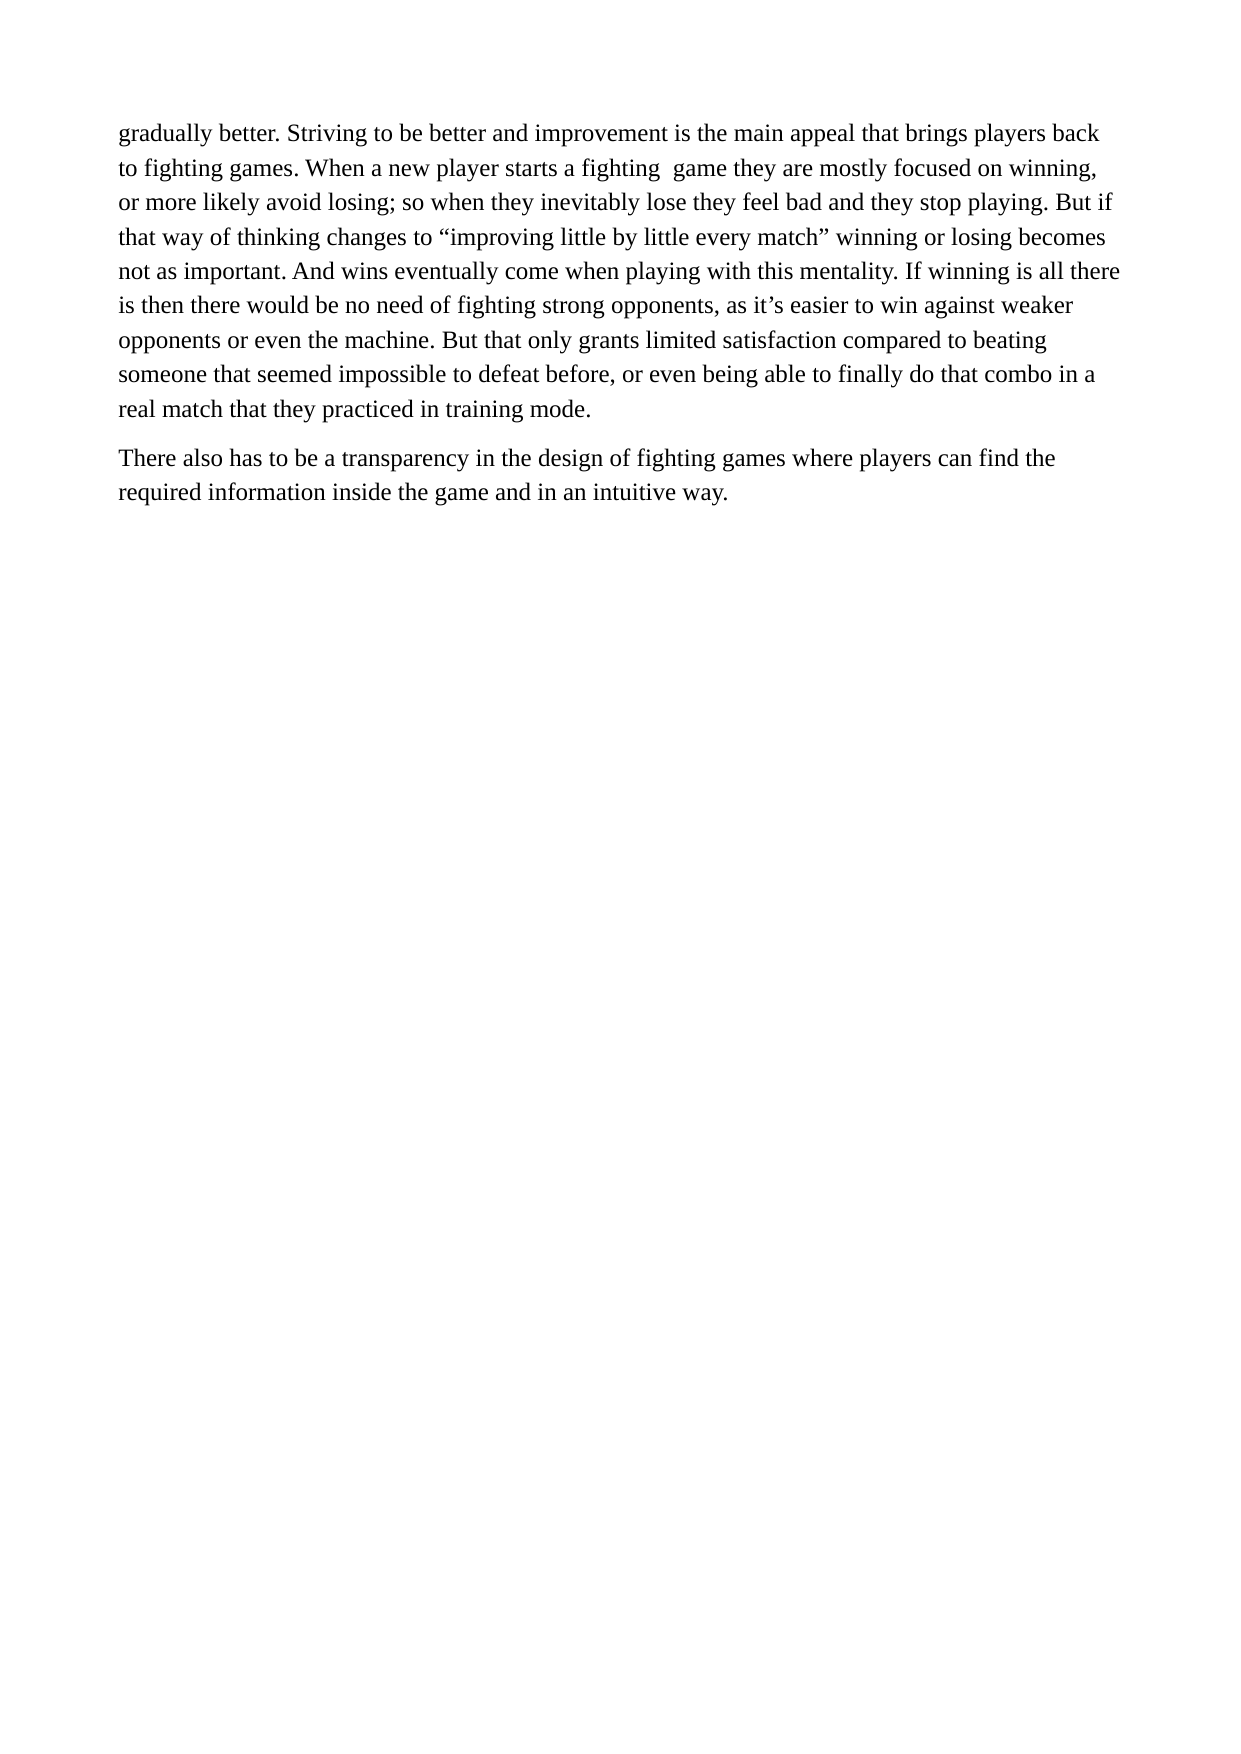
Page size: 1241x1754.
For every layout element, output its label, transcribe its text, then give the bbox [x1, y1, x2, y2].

text gradually better. Striving to be better and improvement is the main appeal that brings players back to fighting games. When a new player starts a fighting game they are mostly focused on winning, or more likely avoid losing; so when they inevitably lose they feel bad and they stop playing. But if that way of thinking changes to “improving little by little every match” winning or losing becomes not as important. And wins eventually come when playing with this mentality. If winning is all there is then there would be no need of fighting strong opponents, as it’s easier to win against weaker opponents or even the machine. But that only grants limited satisfaction compared to beating someone that seemed impossible to defeat before, or even being able to finally do that combo in a real match that they practiced in training mode. [118, 118, 1122, 423]
text There also has to be a transparency in the design of fighting games where players can find the required information inside the game and in an intuitive way. [118, 443, 1122, 506]
